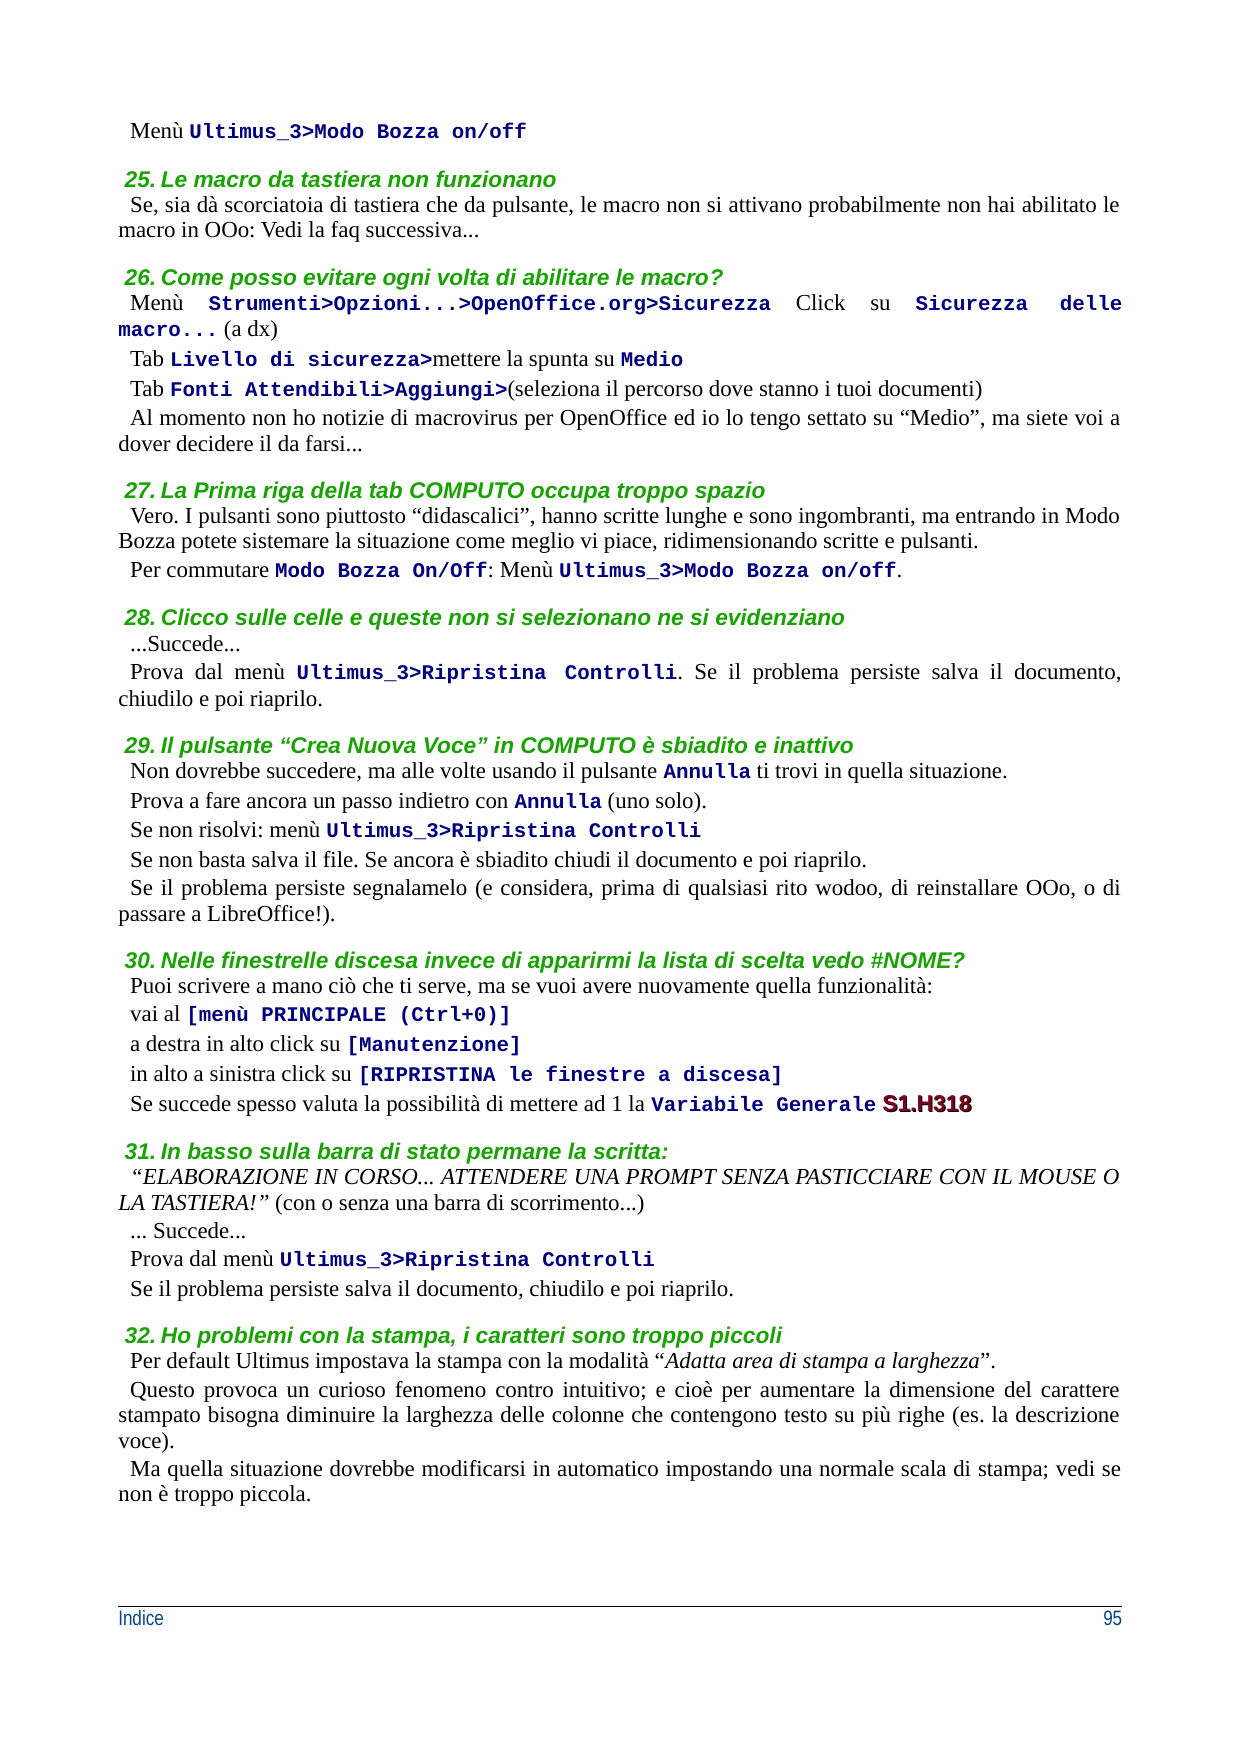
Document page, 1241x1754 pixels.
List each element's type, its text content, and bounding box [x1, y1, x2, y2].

subtitle Clicco sulle celle e queste non si selezionano ne si evidenziano [118, 605, 1122, 631]
text Prova dal menù Ultimus_3>Ripristina Controlli. Se il problema persiste salva il documento, chiudilo e poi riaprilo. [118, 659, 1122, 711]
text Prova a fare ancora un passo indietro con Annulla (uno solo). [118, 788, 1122, 814]
text in alto a sinistra click su [RIPRISTINA le finestre a discesa] [118, 1061, 1122, 1087]
text Se non basta salva il file. Se ancora è sbiadito chiudi il documento e poi riaprilo. [118, 847, 1122, 872]
text Ma quella situazione dovrebbe modificarsi in automatico impostando una normale scala di stampa; vedi se non è troppo piccola. [118, 1456, 1122, 1507]
text Se, sia dà scorciatoia di tastiera che da pulsante, le macro non si attivano probabilmente non hai abilitato le macro in OOo: Vedi la faq successiva... [118, 192, 1122, 243]
text ...Succede... [118, 631, 1122, 656]
text Prova dal menù Ultimus_3>Ripristina Controlli [118, 1246, 1122, 1273]
text Questo provoca un curioso fenomeno contro intuitivo; e cioè per aumentare la dimensione del carattere stampato bisogna diminuire la larghezza delle colonne che contengono testo su più righe (es. la descrizione voce). [118, 1377, 1122, 1453]
text Tab Fonti Attendibili>Aggiungi>(seleziona il percorso dove stanno i tuoi documenti) [118, 376, 1122, 402]
text Tab Livello di sicurezza>mettere la spunta su Medio [118, 346, 1122, 373]
text a destra in alto click su [Manutenzione] [118, 1031, 1122, 1058]
text “ELABORAZIONE IN CORSO... ATTENDERE UNA PROMPT SENZA PASTICCIARE CON IL MOUSE O LA TASTIERA!” (con o senza una barra di scorrimento...) [118, 1164, 1122, 1215]
subtitle Le macro da tastiera non funzionano [118, 166, 1122, 192]
subtitle Come posso evitare ogni volta di abilitare le macro? [118, 264, 1122, 290]
text Vero. I pulsanti sono piuttosto “didascalici”, hanno scritte lunghe e sono ingombranti, ma entrando in Modo Bozza potete sistemare la situazione come meglio vi piace, ridimensionando scritte e pulsanti. [118, 503, 1122, 554]
subtitle La Prima riga della tab COMPUTO occupa troppo spazio [118, 478, 1122, 503]
subtitle Nelle finestrelle discesa invece di apparirmi la lista di scelta vedo #NOME? [118, 948, 1122, 973]
text Per commutare Modo Bozza On/Off: Menù Ultimus_3>Modo Bozza on/off. [118, 557, 1122, 583]
text Menù Ultimus_3>Modo Bozza on/off [118, 118, 1122, 145]
subtitle Il pulsante “Crea Nuova Voce” in COMPUTO è sbiadito e inattivo [118, 733, 1122, 758]
text Non dovrebbe succedere, ma alle volte usando il pulsante Annulla ti trovi in quella situazione. [118, 758, 1122, 785]
subtitle Ho problemi con la stampa, i caratteri sono troppo piccoli [118, 1323, 1122, 1348]
text Se succede spesso valuta la possibilità di mettere ad 1 la Variabile Generale S1.H318 [118, 1090, 1122, 1117]
text vai al [menù PRINCIPALE (Ctrl+0)] [118, 1001, 1122, 1028]
text Puoi scrivere a mano ciò che ti serve, ma se vuoi avere nuovamente quella funzionalità: [118, 973, 1122, 998]
text ... Succede... [118, 1218, 1122, 1243]
subtitle In basso sulla barra di stato permane la scritta: [118, 1139, 1122, 1164]
text Se il problema persiste segnalamelo (e considera, prima di qualsiasi rito wodoo, di reinstallare OOo, o di passare a LibreOffice!). [118, 875, 1122, 926]
text Se il problema persiste salva il documento, chiudilo e poi riaprilo. [118, 1276, 1122, 1301]
text Al momento non ho notizie di macrovirus per OpenOffice ed io lo tengo settato su “Medio”, ma siete voi a dover decidere il da farsi... [118, 405, 1122, 456]
text Per default Ultimus impostava la stampa con la modalità “Adatta area di stampa a larghezza”. [118, 1348, 1122, 1374]
text Se non risolvi: menù Ultimus_3>Ripristina Controlli [118, 817, 1122, 844]
text Menù Strumenti>Opzioni...>OpenOffice.org>Sicurezza Click su Sicurezza delle macro... (a dx) [118, 290, 1122, 343]
